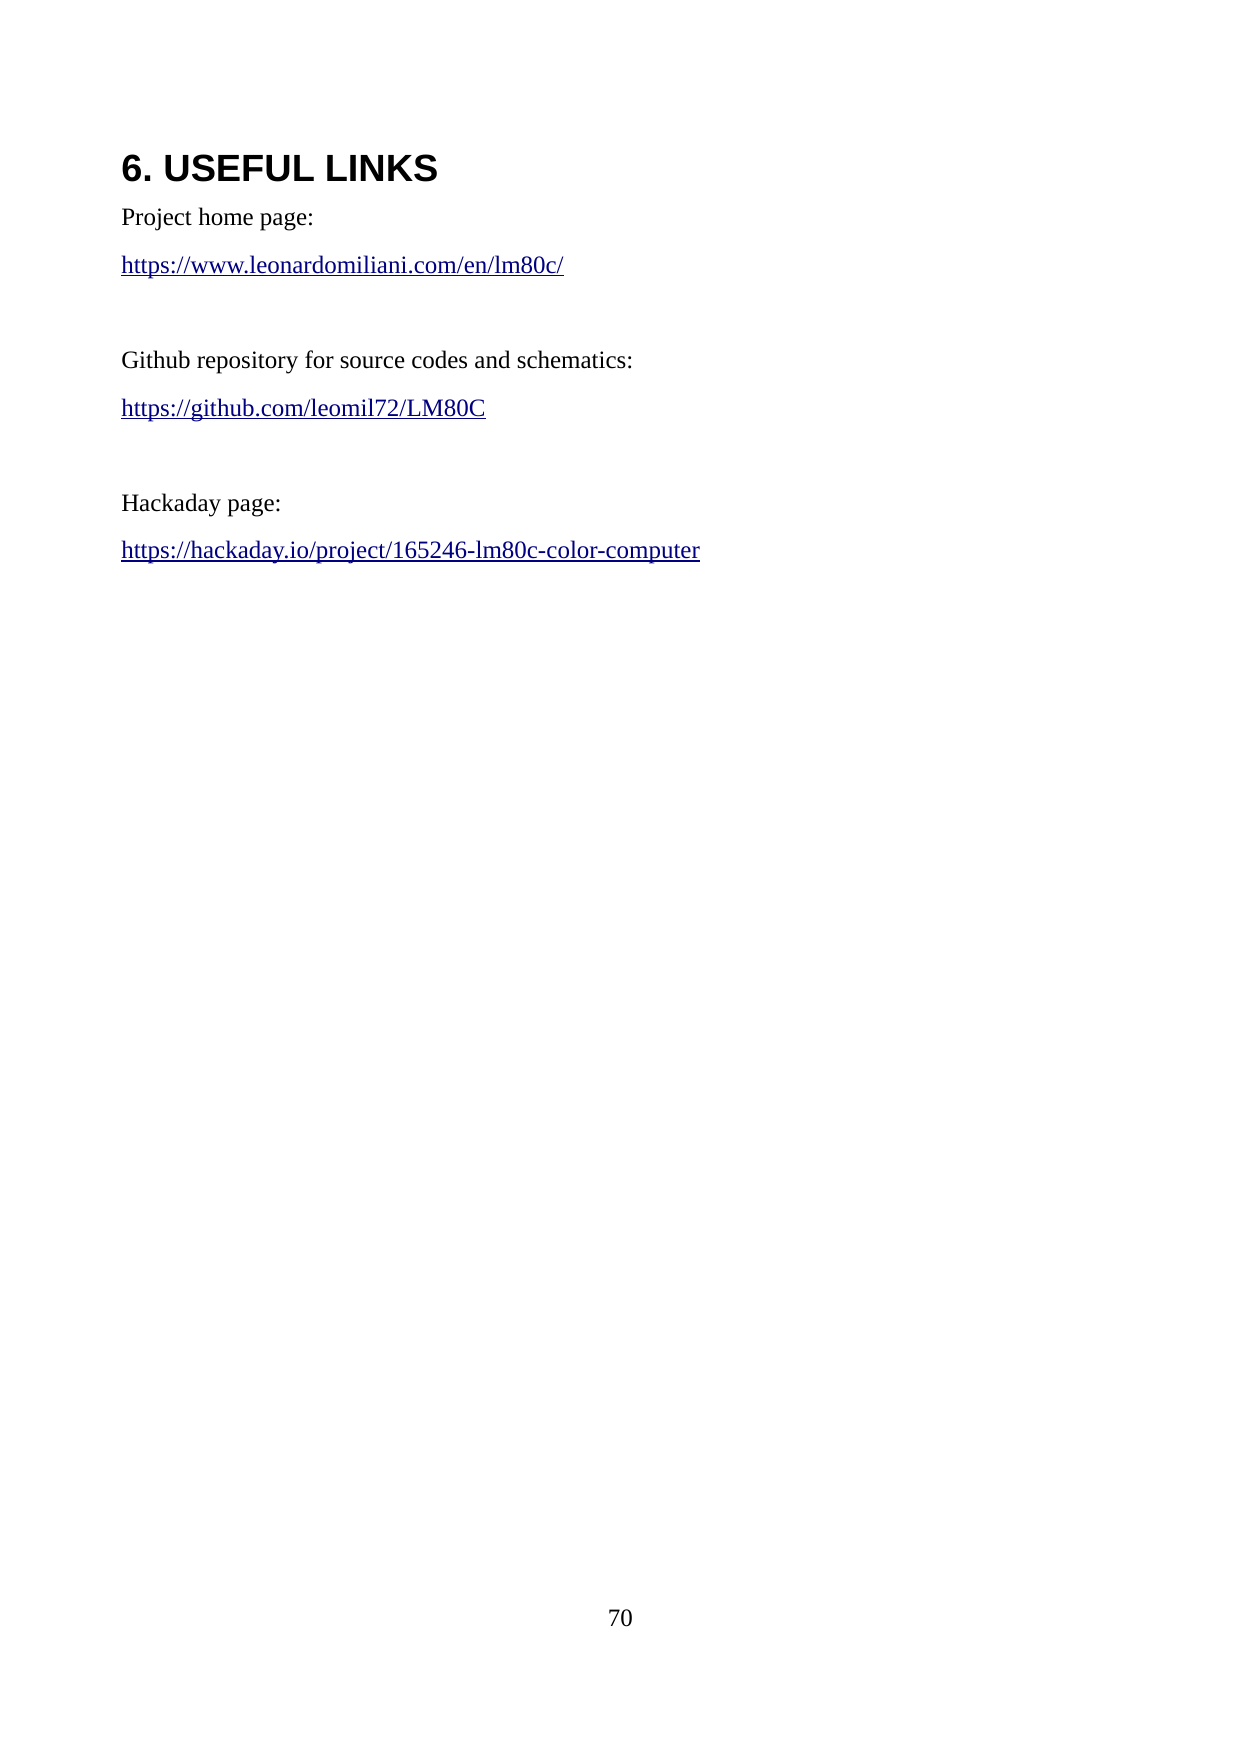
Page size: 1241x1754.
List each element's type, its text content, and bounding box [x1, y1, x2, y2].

subtitle 6. USEFUL LINKS [121, 146, 1119, 190]
text Github repository for source codes and schematics: [121, 345, 1119, 374]
text Hackaday page: [121, 488, 1119, 517]
text https://github.com/leomil72/LM80C [121, 393, 1119, 421]
text https://hackaday.io/project/165246-lm80c-color-computer [121, 535, 1119, 564]
text Project home page: [121, 202, 1119, 231]
text https://www.leonardomiliani.com/en/lm80c/ [121, 250, 1119, 278]
